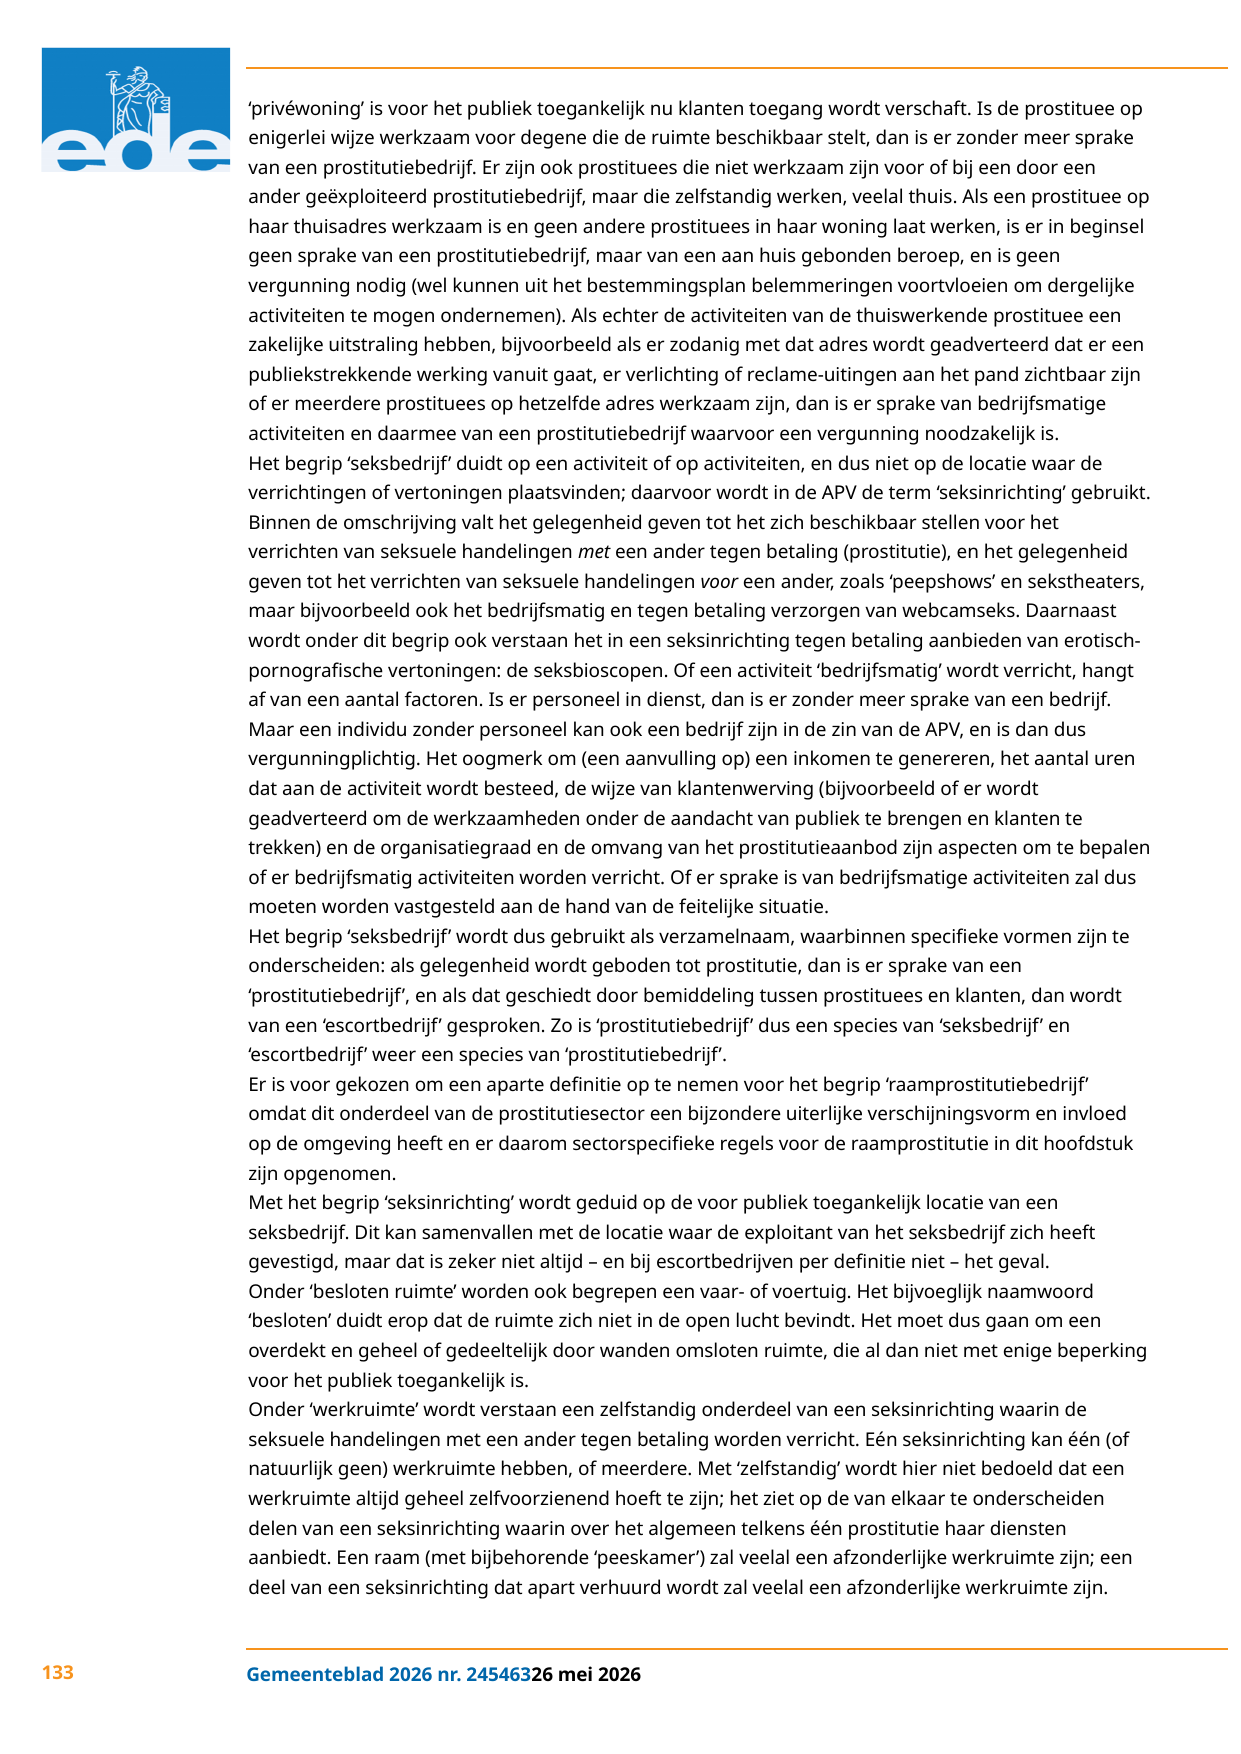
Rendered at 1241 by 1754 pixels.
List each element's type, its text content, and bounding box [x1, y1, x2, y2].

text Er is voor gekozen om een aparte definitie op te nemen voor het begrip ‘raamprostitutiebedrijf’ omdat dit onderdeel van de prostitutiesector een bijzondere uiterlijke verschijningsvorm en invloed op de omgeving heeft en er daarom sectorspecifieke regels voor de raamprostitutie in dit hoofdstuk zijn opgenomen. [248, 1071, 1152, 1186]
text Met het begrip ‘seksinrichting’ wordt geduid op de voor publiek toegankelijk locatie van een seksbedrijf. Dit kan samenvallen met de locatie waar de exploitant van het seksbedrijf zich heeft gevestigd, maar dat is zeker niet altijd – en bij escortbedrijven per definitie niet – het geval. [248, 1189, 1152, 1274]
text Onder ‘werkruimte’ wordt verstaan een zelfstandig onderdeel van een seksinrichting waarin de seksuele handelingen met een ander tegen betaling worden verricht. Eén seksinrichting kan één (of natuurlijk geen) werkruimte hebben, of meerdere. Met ‘zelfstandig’ wordt hier niet bedoeld dat een werkruimte altijd geheel zelfvoorzienend hoeft te zijn; het ziet op de van elkaar te onderscheiden delen van een seksinrichting waarin over het algemeen telkens één prostitutie haar diensten aanbiedt. Een raam (met bijbehorende ‘peeskamer’) zal veelal een afzonderlijke werkruimte zijn; een deel van een seksinrichting dat apart verhuurd wordt zal veelal een afzonderlijke werkruimte zijn. [248, 1396, 1152, 1600]
text Onder ‘besloten ruimte’ worden ook begrepen een vaar- of voertuig. Het bijvoeglijk naamwoord ‘besloten’ duidt erop dat de ruimte zich niet in de open lucht bevindt. Het moet dus gaan om een overdekt en geheel of gedeeltelijk door wanden omsloten ruimte, die al dan niet met enige beperking voor het publiek toegankelijk is. [248, 1278, 1152, 1393]
picture [41, 47, 231, 172]
text ‘privéwoning’ is voor het publiek toegankelijk nu klanten toegang wordt verschaft. Is de prostituee op enigerlei wijze werkzaam voor degene die de ruimte beschikbaar stelt, dan is er zonder meer sprake van een prostitutiebedrijf. Er zijn ook prostituees die niet werkzaam zijn voor of bij een door een ander geëxploiteerd prostitutiebedrijf, maar die zelfstandig werken, veelal thuis. Als een prostituee op haar thuisadres werkzaam is en geen andere prostituees in haar woning laat werken, is er in beginsel geen sprake van een prostitutiebedrijf, maar van een aan huis gebonden beroep, en is geen vergunning nodig (wel kunnen uit het bestemmingsplan belemmeringen voortvloeien om dergelijke activiteiten te mogen ondernemen). Als echter de activiteiten van de thuiswerkende prostituee een zakelijke uitstraling hebben, bijvoorbeeld als er zodanig met dat adres wordt geadverteerd dat er een publiekstrekkende werking vanuit gaat, er verlichting of reclame-uitingen aan het pand zichtbaar zijn of er meerdere prostituees op hetzelfde adres werkzaam zijn, dan is er sprake van bedrijfsmatige activiteiten en daarmee van een prostitutiebedrijf waarvoor een vergunning noodzakelijk is. [248, 95, 1152, 446]
text Het begrip ‘seksbedrijf’ wordt dus gebruikt als verzamelnaam, waarbinnen specifieke vormen zijn te onderscheiden: als gelegenheid wordt geboden tot prostitutie, dan is er sprake van een ‘prostitutiebedrijf’, en als dat geschiedt door bemiddeling tussen prostituees en klanten, dan wordt van een ‘escortbedrijf’ gesproken. Zo is ‘prostitutiebedrijf’ dus een species van ‘seksbedrijf’ en ‘escortbedrijf’ weer een species van ‘prostitutiebedrijf’. [248, 923, 1152, 1067]
text Het begrip ‘seksbedrijf’ duidt op een activiteit of op activiteiten, en dus niet op de locatie waar de verrichtingen of vertoningen plaatsvinden; daarvoor wordt in de APV de term ‘seksinrichting’ gebruikt. Binnen de omschrijving valt het gelegenheid geven tot het zich beschikbaar stellen voor het verrichten van seksuele handelingen met een ander tegen betaling (prostitutie), en het gelegenheid geven tot het verrichten van seksuele handelingen voor een ander, zoals ‘peepshows’ en sekstheaters, maar bijvoorbeeld ook het bedrijfsmatig en tegen betaling verzorgen van webcamseks. Daarnaast wordt onder dit begrip ook verstaan het in een seksinrichting tegen betaling aanbieden van erotisch-pornografische vertoningen: de seksbioscopen. Of een activiteit ‘bedrijfsmatig’ wordt verricht, hangt af van een aantal factoren. Is er personeel in dienst, dan is er zonder meer sprake van een bedrijf. Maar een individu zonder personeel kan ook een bedrijf zijn in de zin van de APV, en is dan dus vergunningplichtig. Het oogmerk om (een aanvulling op) een inkomen te genereren, het aantal uren dat aan de activiteit wordt besteed, de wijze van klantenwerving (bijvoorbeeld of er wordt geadverteerd om de werkzaamheden onder de aandacht van publiek te brengen en klanten te trekken) en de organisatiegraad en de omvang van het prostitutieaanbod zijn aspecten om te bepalen of er bedrijfsmatig activiteiten worden verricht. Of er sprake is van bedrijfsmatige activiteiten zal dus moeten worden vastgesteld aan de hand van de feitelijke situatie. [248, 450, 1152, 919]
